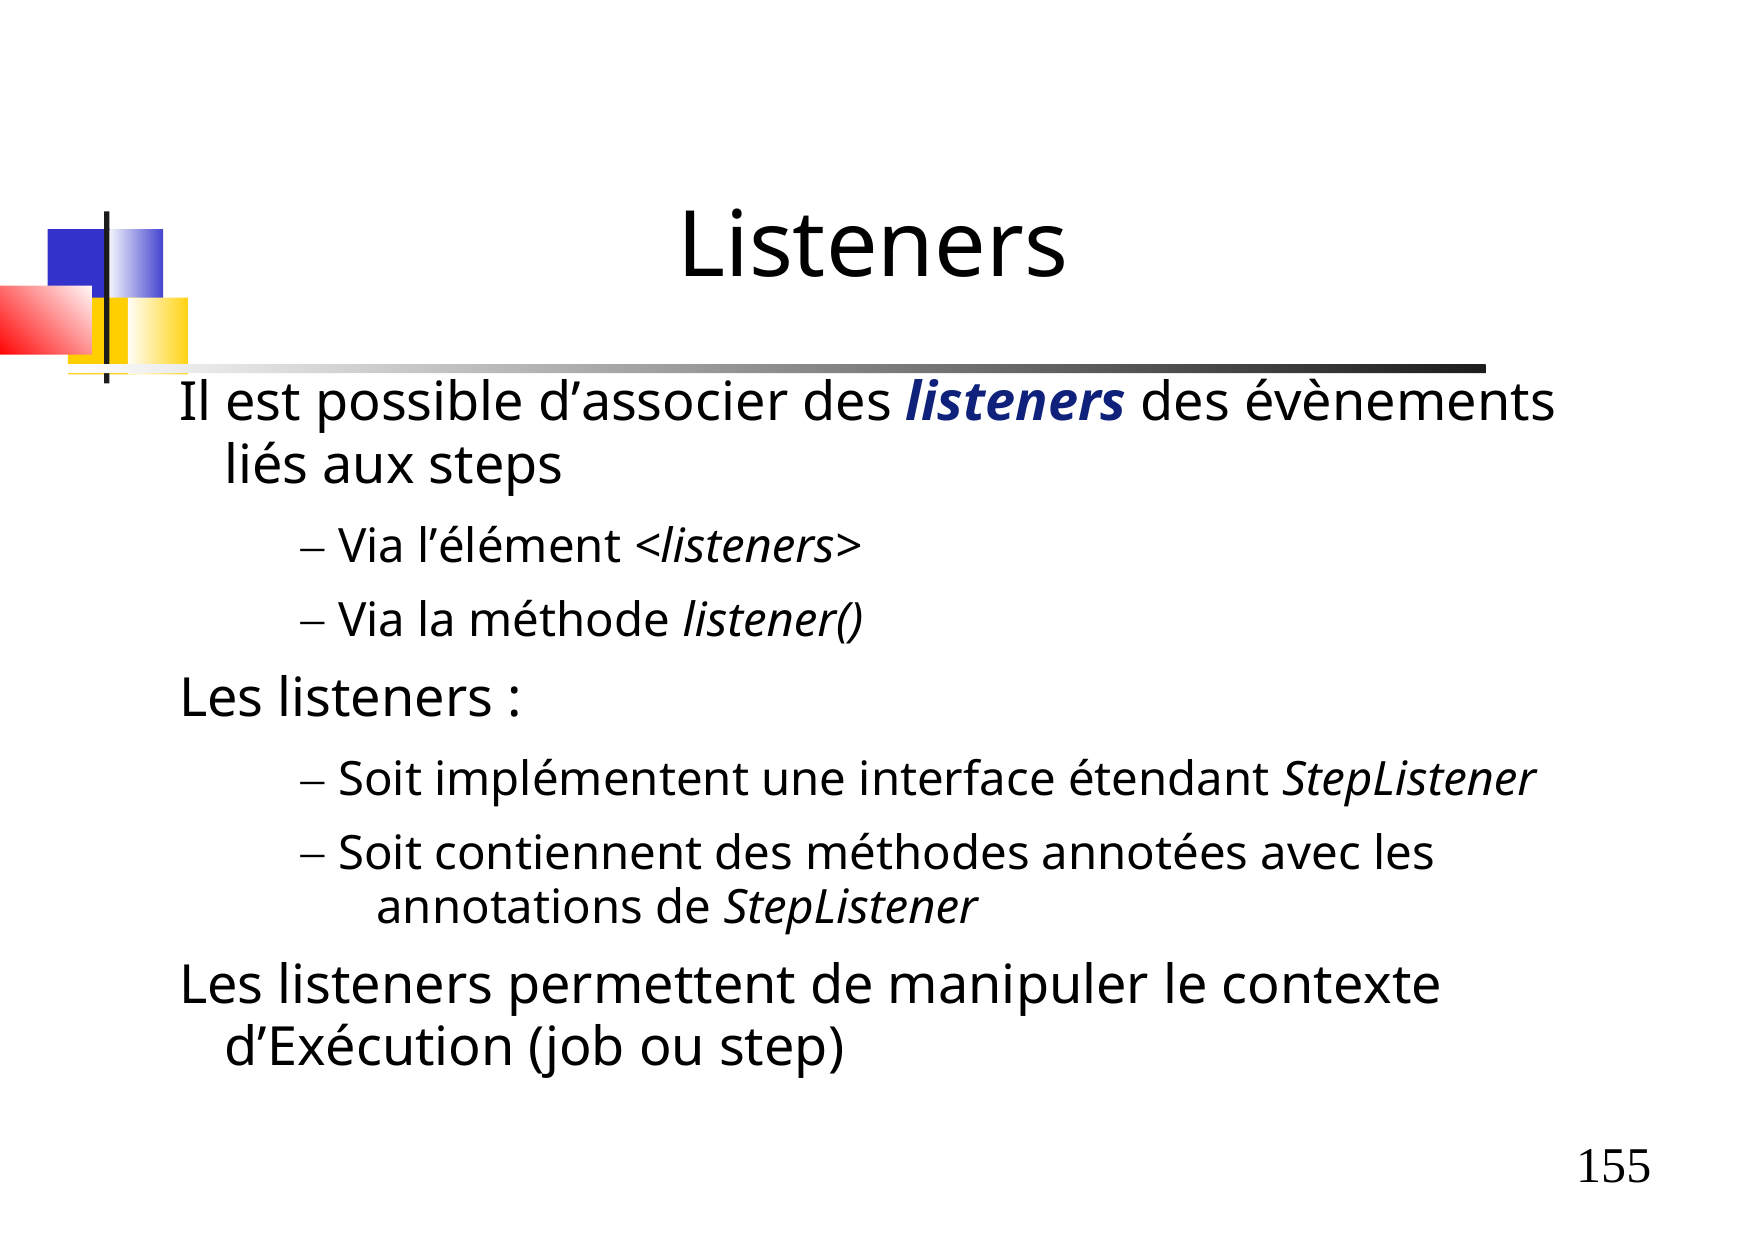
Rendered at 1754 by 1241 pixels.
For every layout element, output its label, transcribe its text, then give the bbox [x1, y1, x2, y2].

title Listeners [179, 139, 1567, 351]
list Il est possible d’associer des listeners des évènements liés aux steps Via l’élément <listeners> Via la méthode listener() Les listeners : Soit implémentent une interface étendant StepListener Soit contiennent des méthodes annotées avec les annotations de StepListener Les listeners permettent de manipuler le contexte d’Exécution (job ou step) [179, 371, 1567, 1091]
